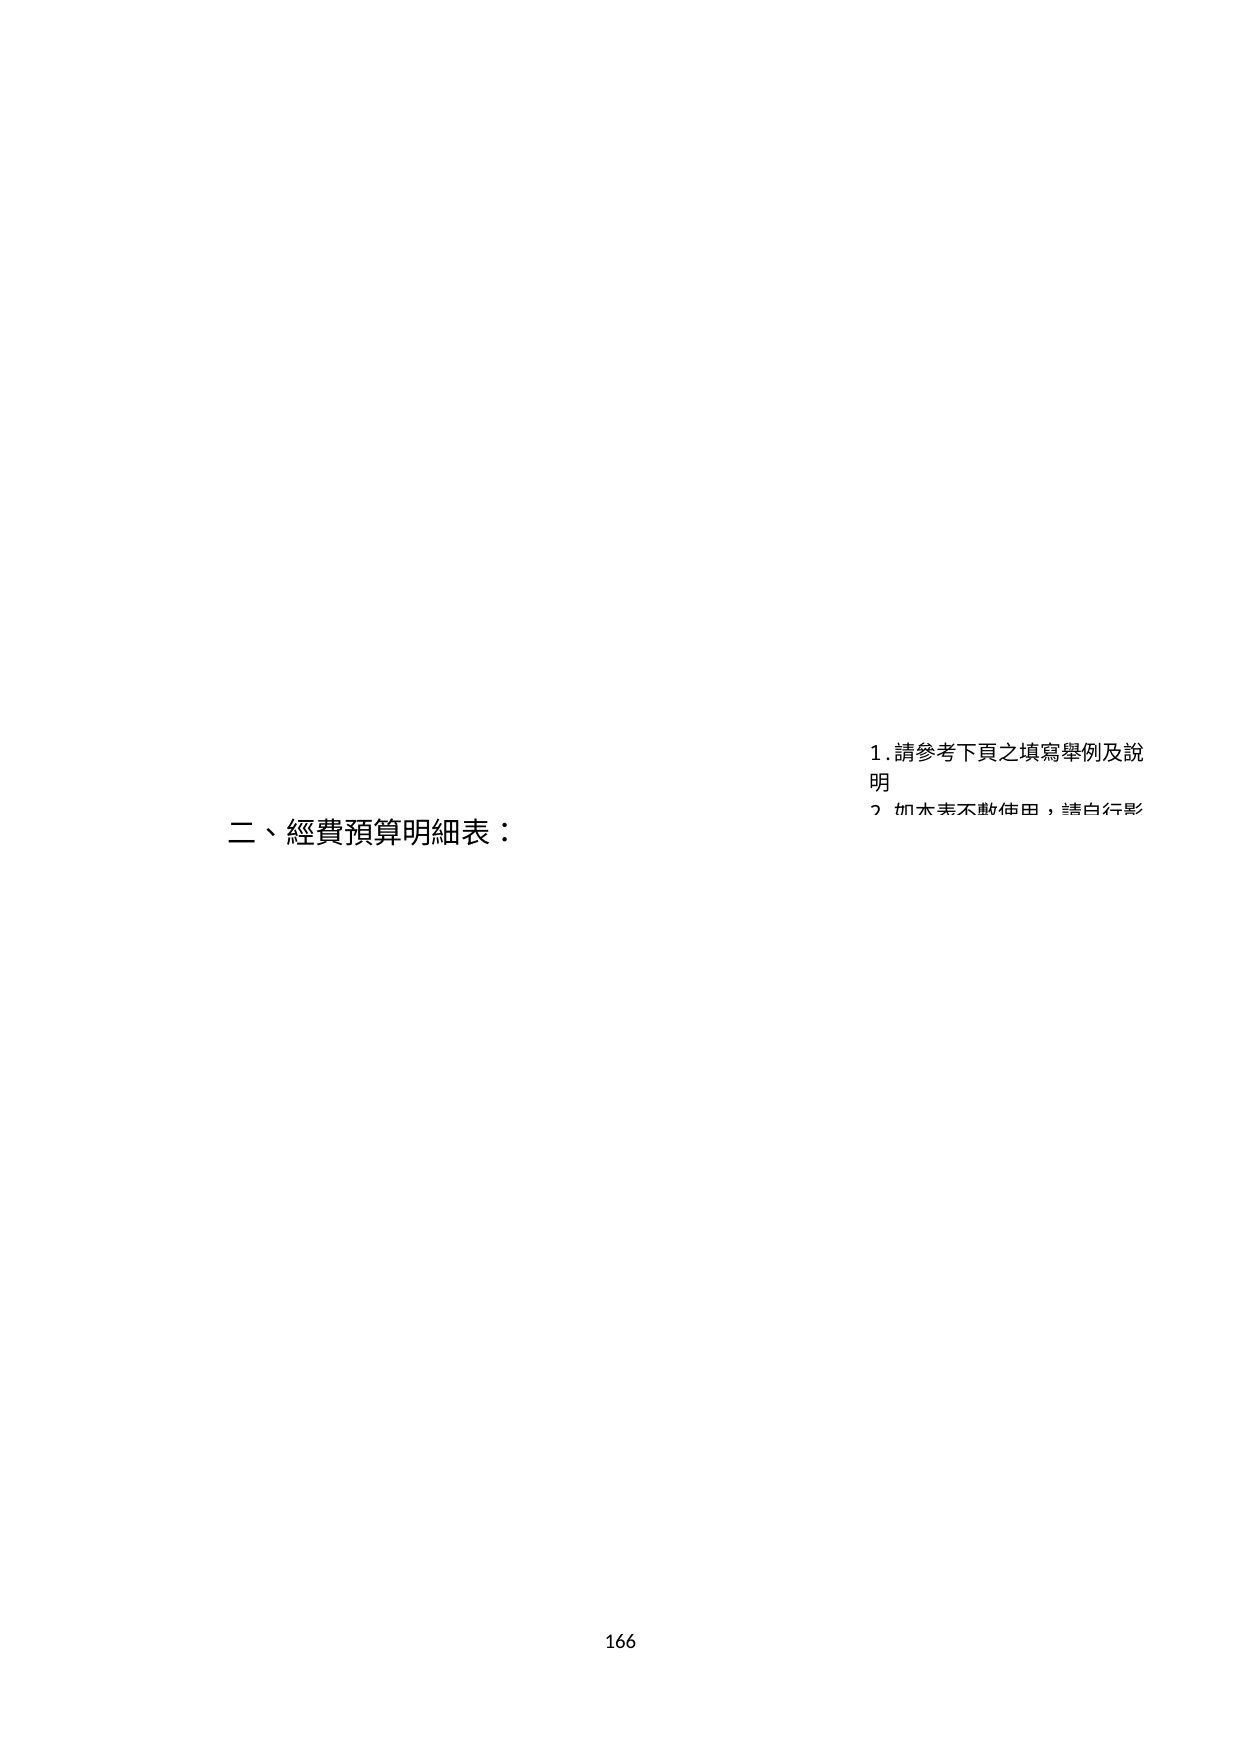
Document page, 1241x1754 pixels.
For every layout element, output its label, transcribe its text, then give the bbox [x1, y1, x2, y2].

text 二、經費預算明細表： [227, 729, 1179, 852]
text 1.請參考下頁之填寫舉例及說明 [869, 736, 1164, 797]
text 2.如本表不敷使用，請自行影印 [869, 797, 1164, 815]
